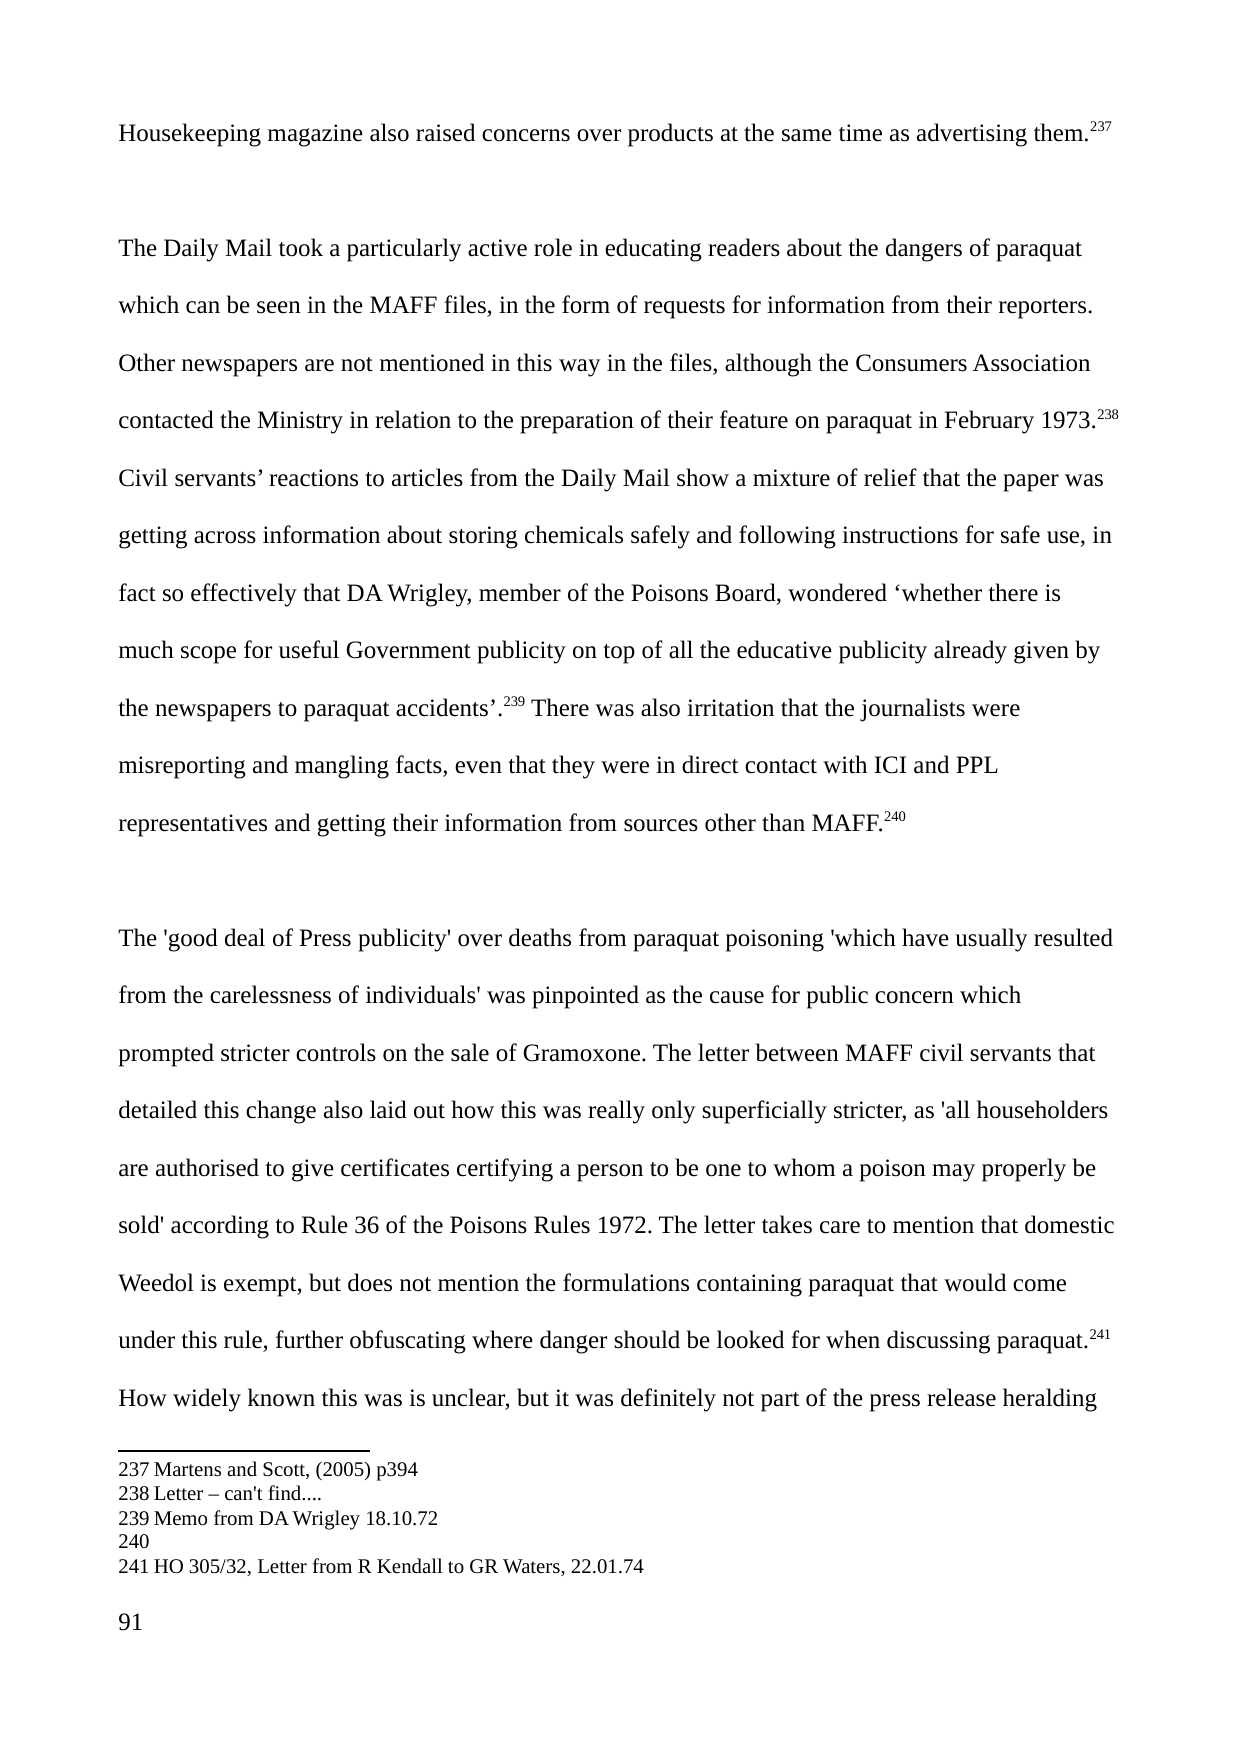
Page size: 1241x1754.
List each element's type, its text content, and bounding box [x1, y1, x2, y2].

text Memo from DA Wrigley 18.10.72 [118, 1505, 1122, 1529]
text Letter – can't find.... [118, 1481, 1122, 1505]
text Housekeeping magazine also raised concerns over products at the same time as advertising them. [118, 118, 1122, 147]
text Martens and Scott, (2005) p394 [118, 1457, 1122, 1481]
text HO 305/32, Letter from R Kendall to GR Waters, 22.01.74 [118, 1553, 1122, 1578]
text The 'good deal of Press publicity' over deaths from paraquat poisoning 'which have usually resulted from the carelessness of individuals' was pinpointed as the cause for public concern which prompted stricter controls on the sale of Gramoxone. The letter between MAFF civil servants that detailed this change also laid out how this was really only superficially stricter, as 'all householders are authorised to give certificates certifying a person to be one to whom a poison may properly be sold' according to Rule 36 of the Poisons Rules 1972. The letter takes care to mention that domestic Weedol is exempt, but does not mention the formulations containing paraquat that would come under this rule, further obfuscating where danger should be looked for when discussing paraquat. How widely known this was is unclear, but it was definitely not part of the press release heralding [118, 923, 1122, 1412]
text The Daily Mail took a particularly active role in educating readers about the dangers of paraquat which can be seen in the MAFF files, in the form of requests for information from their reporters. Other newspapers are not mentioned in this way in the files, although the Consumers Association contacted the Ministry in relation to the preparation of their feature on paraquat in February 1973. Civil servants’ reactions to articles from the Daily Mail show a mixture of relief that the paper was getting across information about storing chemicals safely and following instructions for safe use, in fact so effectively that DA Wrigley, member of the Poisons Board, wondered ‘whether there is much scope for useful Government publicity on top of all the educative publicity already given by the newspapers to paraquat accidents’. There was also irritation that the journalists were misreporting and mangling facts, even that they were in direct contact with ICI and PPL representatives and getting their information from sources other than MAFF. [118, 233, 1122, 837]
